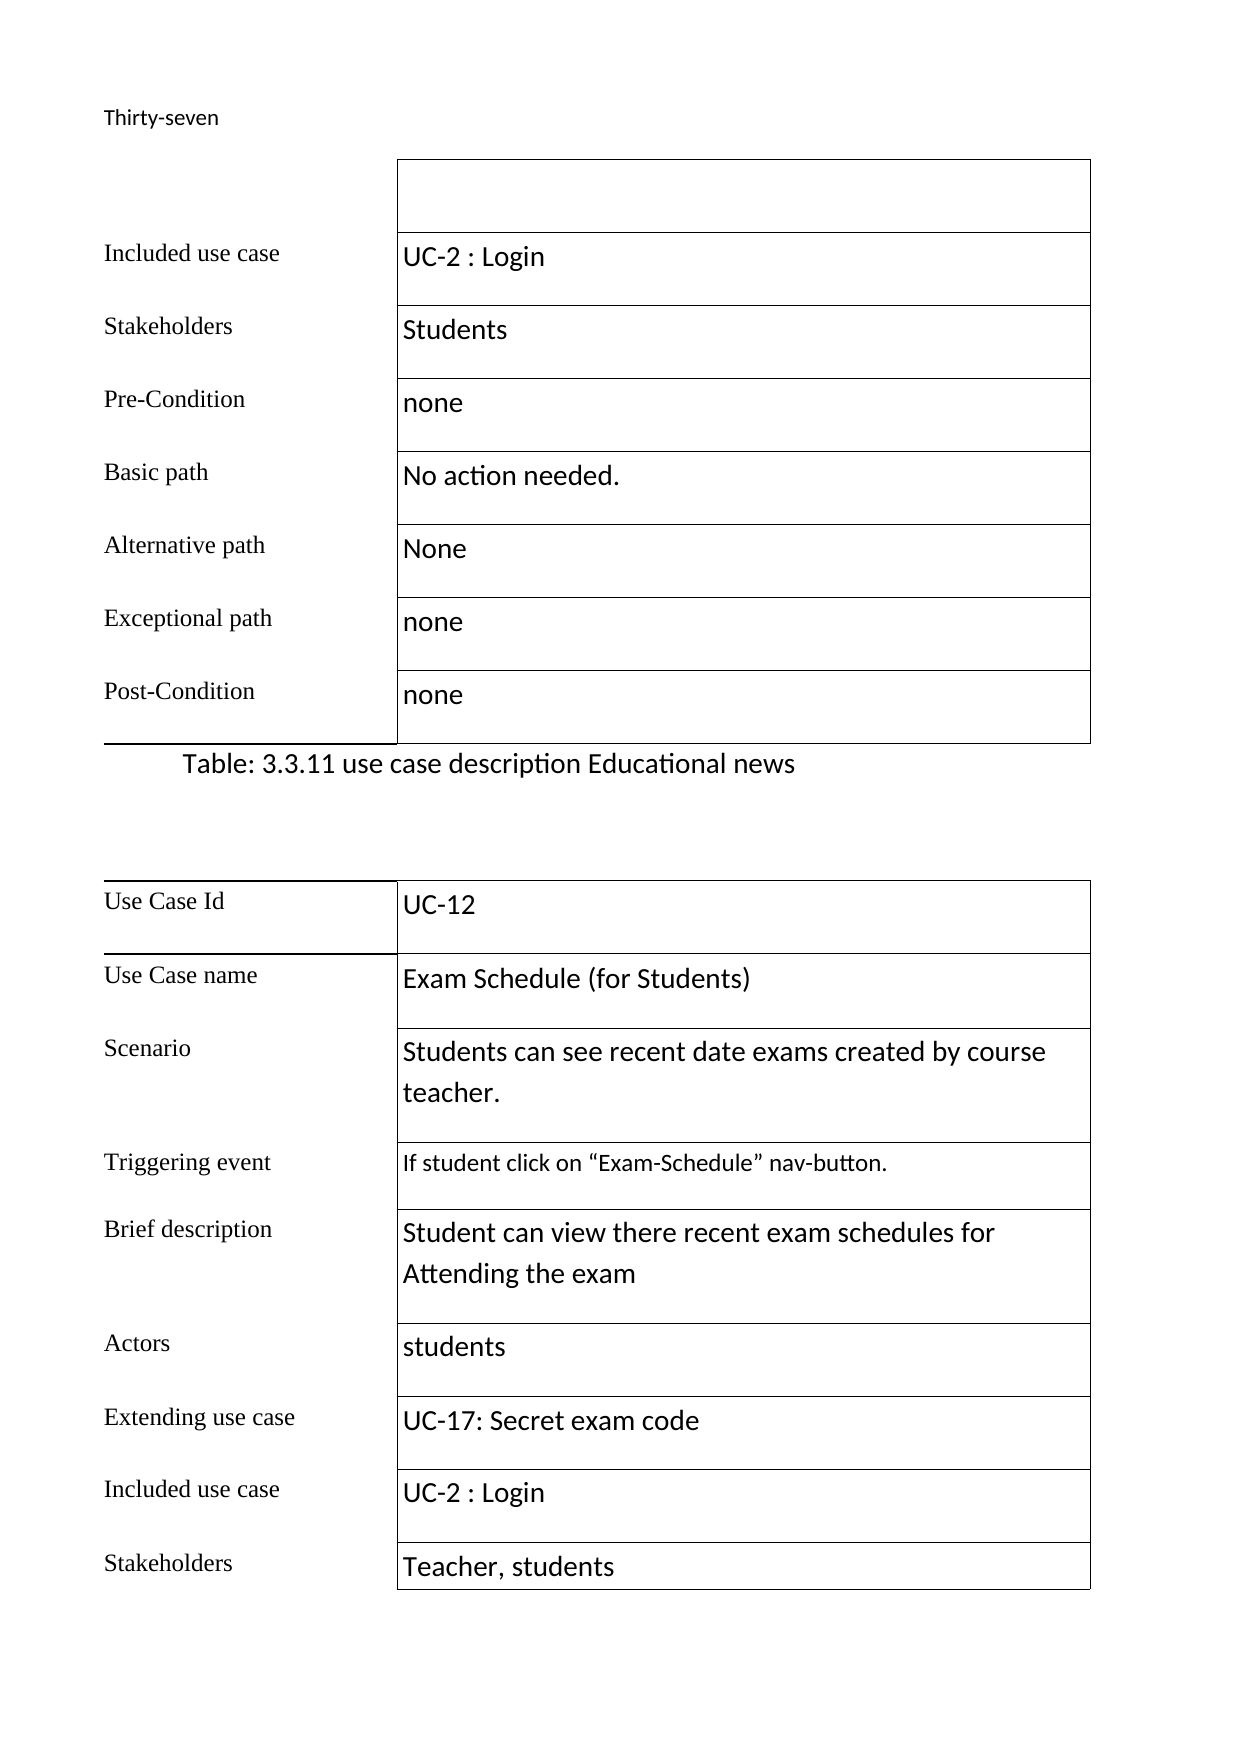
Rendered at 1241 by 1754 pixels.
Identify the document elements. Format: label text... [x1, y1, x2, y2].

table_header UC-12 [398, 881, 1090, 953]
table_cell Alternative path [104, 524, 397, 597]
table_cell Students [398, 306, 1090, 378]
table_cell UC-2 : Login [398, 233, 1090, 305]
table_cell Scenario [104, 1028, 397, 1142]
table_cell If student click on “Exam-Schedule” nav-button. [398, 1143, 1090, 1209]
table_cell Stakeholders [104, 1542, 397, 1589]
table_cell Exceptional path [104, 597, 397, 670]
text Table: 3.3.11 use case description Educational news [103, 745, 1090, 780]
table_cell UC-17: Secret exam code [398, 1397, 1090, 1469]
table_cell Use Case name [104, 955, 397, 1028]
table_cell [398, 160, 1090, 232]
table_cell Extending use case [104, 1396, 397, 1469]
table_cell No action needed. [398, 452, 1090, 524]
table_cell Teacher, students [398, 1543, 1090, 1589]
table_cell UC-2 : Login [398, 1470, 1090, 1542]
table_cell [104, 159, 397, 232]
table_cell Brief description [104, 1209, 397, 1323]
table_cell Student can view there recent exam schedules for Attending the exam [398, 1210, 1090, 1323]
table_cell Pre-Condition [104, 378, 397, 451]
table_cell None [398, 525, 1090, 597]
table_cell Included use case [104, 232, 397, 305]
table_cell Post-Condition [104, 670, 397, 743]
table_cell none [398, 598, 1090, 670]
table_cell Included use case [104, 1469, 397, 1542]
table_cell students [398, 1324, 1090, 1396]
table_cell Stakeholders [104, 305, 397, 378]
table_header Use Case Id [104, 882, 397, 953]
table_cell Exam Schedule (for Students) [398, 954, 1090, 1028]
table_cell Students can see recent date exams created by course teacher. [398, 1029, 1090, 1142]
table_cell Triggering event [104, 1142, 397, 1209]
table_cell none [398, 671, 1090, 743]
table_cell Actors [104, 1323, 397, 1396]
table_cell none [398, 379, 1090, 451]
table_cell Basic path [104, 451, 397, 524]
